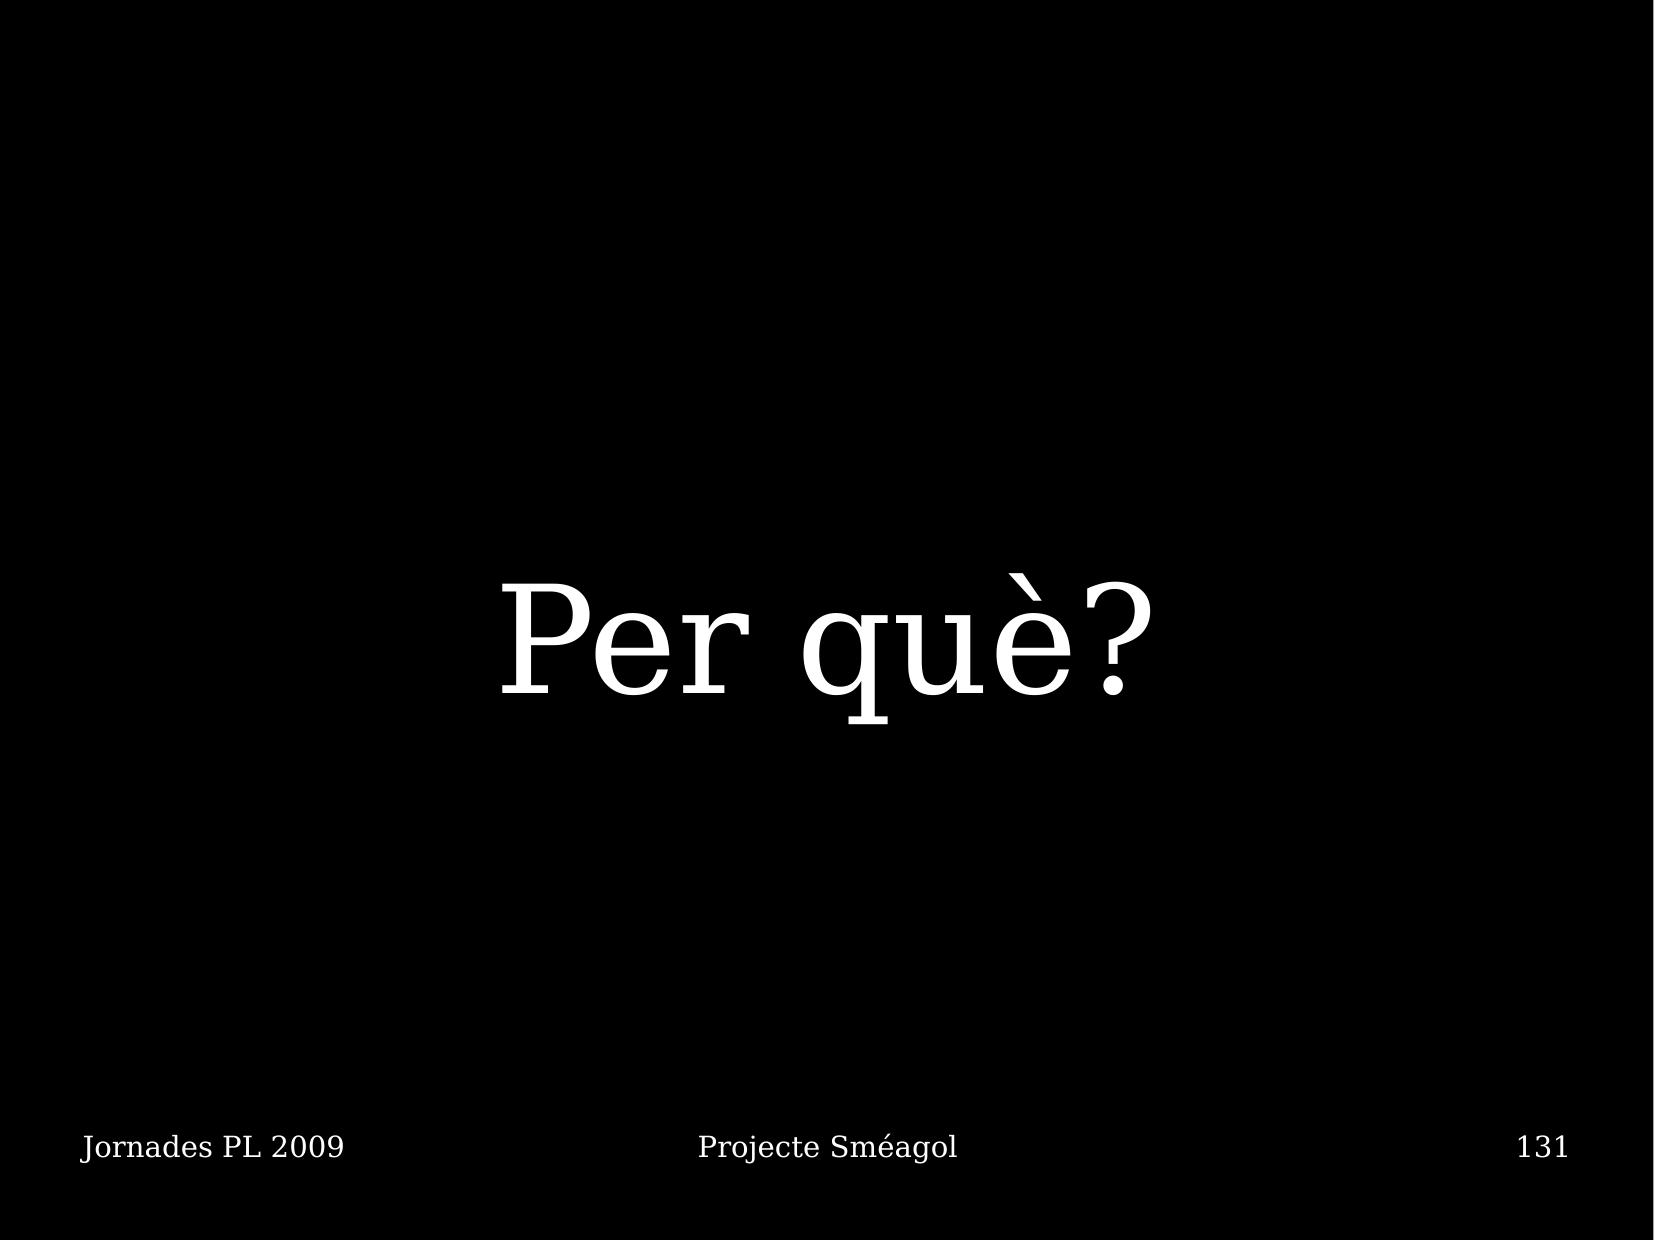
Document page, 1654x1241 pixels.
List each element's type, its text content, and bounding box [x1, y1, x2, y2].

title Per què? [82, 116, 1571, 1124]
